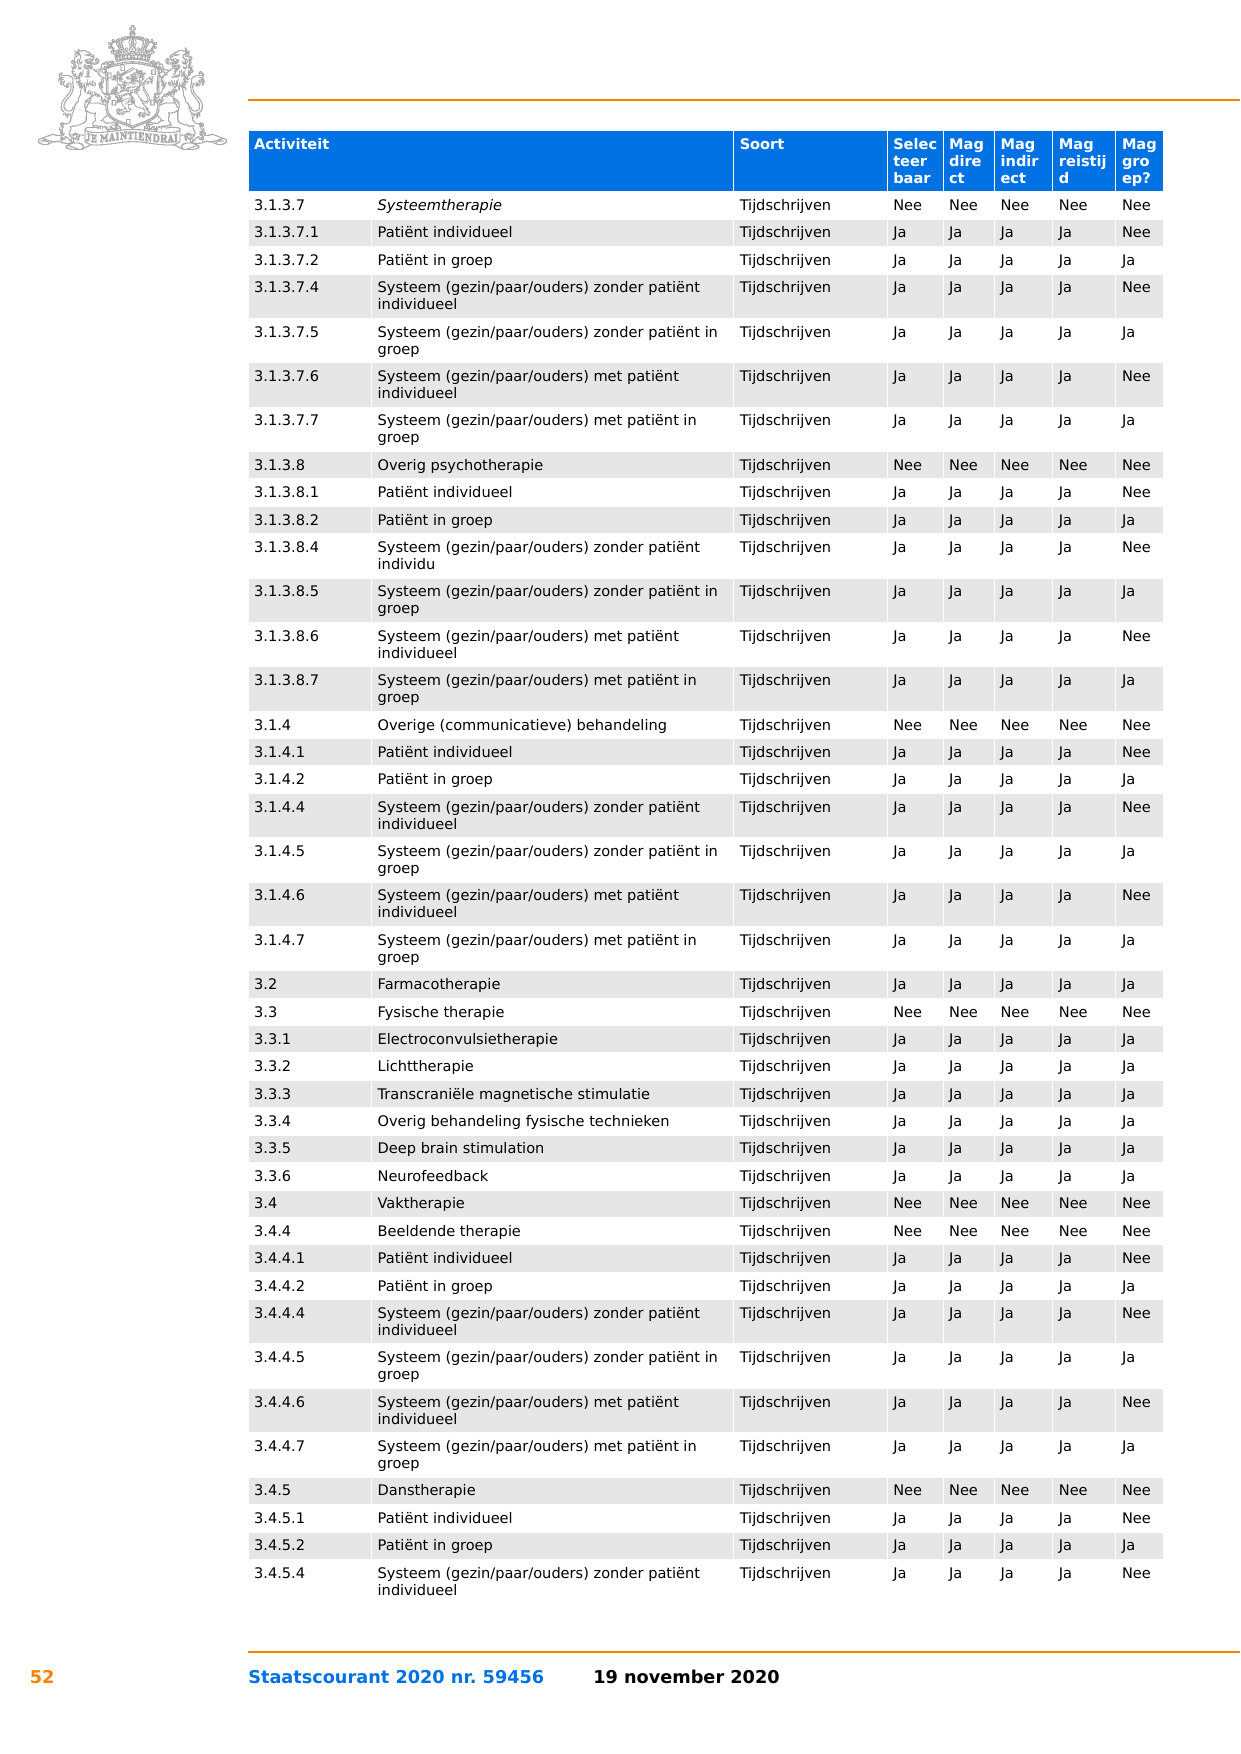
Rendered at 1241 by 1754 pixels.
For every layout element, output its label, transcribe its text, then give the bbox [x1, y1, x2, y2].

table_cell Ja [888, 1026, 943, 1052]
table_cell Patiënt in groep [372, 1273, 733, 1299]
table_cell Ja [944, 1245, 994, 1272]
table_cell Ja [1053, 838, 1115, 882]
table_cell Ja [944, 1560, 994, 1603]
table_cell Ja [888, 1345, 943, 1388]
table_cell Overig psychotherapie [372, 452, 733, 478]
table_cell Ja [944, 363, 994, 407]
table_cell Systeem (gezin/paar/ouders) zonder patiënt in groep [372, 319, 733, 362]
table_cell Patiënt in groep [372, 507, 733, 533]
table_cell Tijdschrijven [734, 1191, 887, 1217]
table_cell Nee [1053, 1218, 1115, 1244]
table_cell Ja [995, 1026, 1052, 1052]
table_cell 3.1.3.8 [249, 452, 371, 478]
table_cell Ja [888, 220, 943, 246]
table_cell Ja [1053, 1026, 1115, 1052]
table_cell Ja [995, 1163, 1052, 1189]
table_cell Nee [1116, 739, 1163, 765]
table_cell Ja [1116, 319, 1163, 362]
table_cell Nee [1116, 479, 1163, 506]
table_cell Nee [1116, 1191, 1163, 1217]
table_cell 3.1.3.8.4 [249, 534, 371, 577]
table_cell Systeem (gezin/paar/ouders) zonder patiënt individueel [372, 1560, 733, 1603]
table_cell Ja [995, 1108, 1052, 1135]
table_cell Ja [888, 1560, 943, 1603]
table_cell Nee [1116, 1389, 1163, 1432]
table_cell Ja [995, 927, 1052, 970]
table_cell Ja [888, 838, 943, 882]
table_cell Patiënt individueel [372, 220, 733, 246]
table_cell Tijdschrijven [734, 452, 887, 478]
table_cell Nee [944, 999, 994, 1025]
table_cell Ja [1053, 739, 1115, 765]
table_cell Systeem (gezin/paar/ouders) zonder patiënt in groep [372, 838, 733, 882]
table_cell Patiënt individueel [372, 1505, 733, 1531]
table_cell Ja [1053, 1163, 1115, 1189]
table_cell Systeemtherapie [372, 192, 733, 219]
table_cell Nee [1116, 220, 1163, 246]
table_cell Ja [995, 794, 1052, 837]
table_cell Tijdschrijven [734, 1026, 887, 1052]
table_cell Nee [1053, 192, 1115, 219]
table_cell Nee [888, 1218, 943, 1244]
table_cell Patiënt in groep [372, 247, 733, 273]
table_cell Ja [888, 534, 943, 577]
table_cell Nee [995, 1218, 1052, 1244]
table_cell Ja [1053, 1560, 1115, 1603]
table_cell Ja [888, 1245, 943, 1272]
table_cell Nee [1116, 1505, 1163, 1531]
table_cell Ja [995, 1345, 1052, 1388]
table_cell Ja [1116, 1081, 1163, 1107]
table_cell Ja [944, 1505, 994, 1531]
table_cell Nee [888, 1191, 943, 1217]
table_cell 3.4.4.5 [249, 1345, 371, 1388]
table_cell Nee [944, 192, 994, 219]
table_cell Ja [888, 1163, 943, 1189]
table_cell Ja [888, 1081, 943, 1107]
table_cell Ja [1053, 319, 1115, 362]
table_cell Ja [995, 507, 1052, 533]
table_cell Ja [888, 275, 943, 318]
table_cell Ja [995, 1505, 1052, 1531]
table_cell Nee [995, 192, 1052, 219]
table_cell Ja [888, 363, 943, 407]
table_cell Patiënt individueel [372, 479, 733, 506]
table_cell Nee [888, 452, 943, 478]
table_cell Ja [944, 883, 994, 926]
table_cell Ja [1053, 794, 1115, 837]
table_cell Ja [995, 883, 1052, 926]
table_cell Ja [1116, 971, 1163, 998]
table_cell Ja [995, 1433, 1052, 1477]
table_cell Ja [944, 507, 994, 533]
table_cell Ja [995, 1560, 1052, 1603]
table_cell Nee [888, 192, 943, 219]
table_cell Ja [944, 739, 994, 765]
table_cell Tijdschrijven [734, 1560, 887, 1603]
table_cell Ja [944, 1345, 994, 1388]
table_cell Ja [1053, 1433, 1115, 1477]
table_cell Ja [995, 1273, 1052, 1299]
table_cell 3.4.4.6 [249, 1389, 371, 1432]
table_cell Tijdschrijven [734, 971, 887, 998]
table_cell Nee [1116, 275, 1163, 318]
table_cell Ja [995, 408, 1052, 451]
table_cell Vaktherapie [372, 1191, 733, 1217]
table_cell Nee [1053, 1478, 1115, 1504]
table_cell 3.4.5.4 [249, 1560, 371, 1603]
table_cell Nee [1116, 1478, 1163, 1504]
table_cell Tijdschrijven [734, 1136, 887, 1162]
table_cell Ja [995, 534, 1052, 577]
table_cell Nee [1053, 452, 1115, 478]
table_cell Ja [995, 1533, 1052, 1559]
table_cell Ja [888, 479, 943, 506]
table_cell Ja [1116, 579, 1163, 622]
table_cell Tijdschrijven [734, 275, 887, 318]
table_cell Ja [1053, 1108, 1115, 1135]
table_header Mag groep? [1116, 131, 1163, 191]
table_cell Tijdschrijven [734, 507, 887, 533]
table_cell Tijdschrijven [734, 1081, 887, 1107]
table_cell Ja [1116, 838, 1163, 882]
table_cell Ja [1053, 1136, 1115, 1162]
table_cell Nee [888, 999, 943, 1025]
table_cell Systeem (gezin/paar/ouders) zonder patiënt individueel [372, 1300, 733, 1343]
table_cell Ja [944, 766, 994, 793]
table_cell Tijdschrijven [734, 1218, 887, 1244]
table_cell Ja [1053, 1345, 1115, 1388]
table_cell Tijdschrijven [734, 667, 887, 711]
table_cell Ja [1116, 1433, 1163, 1477]
table_cell Tijdschrijven [734, 999, 887, 1025]
table_cell 3.1.4 [249, 712, 371, 738]
table_cell Nee [1116, 1300, 1163, 1343]
table_cell 3.1.3.8.6 [249, 623, 371, 666]
table_cell 3.1.3.8.2 [249, 507, 371, 533]
table_cell Ja [944, 794, 994, 837]
table_cell Ja [995, 739, 1052, 765]
picture [38, 25, 227, 150]
table_cell Tijdschrijven [734, 794, 887, 837]
table_cell Lichttherapie [372, 1054, 733, 1080]
table_cell Ja [1053, 1533, 1115, 1559]
table_cell Nee [944, 1191, 994, 1217]
table_cell 3.1.4.5 [249, 838, 371, 882]
table_cell Tijdschrijven [734, 1163, 887, 1189]
table_cell Farmacotherapie [372, 971, 733, 998]
table_cell Systeem (gezin/paar/ouders) met patiënt individueel [372, 883, 733, 926]
table_cell Ja [888, 507, 943, 533]
table_cell Nee [888, 1478, 943, 1504]
table_cell Ja [1053, 1389, 1115, 1432]
table_cell Ja [944, 534, 994, 577]
table_cell Tijdschrijven [734, 479, 887, 506]
table_cell Ja [1053, 479, 1115, 506]
table_cell Patiënt in groep [372, 766, 733, 793]
table_cell Ja [1053, 275, 1115, 318]
table_cell 3.4.4.1 [249, 1245, 371, 1272]
table_cell 3.1.4.1 [249, 739, 371, 765]
table_header Activiteit [249, 131, 733, 191]
table_cell Ja [888, 579, 943, 622]
table_cell Patiënt in groep [372, 1533, 733, 1559]
table_cell Ja [944, 579, 994, 622]
table_cell 3.3.4 [249, 1108, 371, 1135]
table_cell Ja [1053, 579, 1115, 622]
table_cell 3.3.1 [249, 1026, 371, 1052]
table_cell 3.3.5 [249, 1136, 371, 1162]
table_cell Ja [944, 1054, 994, 1080]
table_cell Tijdschrijven [734, 247, 887, 273]
table_cell Ja [1116, 247, 1163, 273]
table_cell Ja [944, 220, 994, 246]
table_cell Ja [1053, 1505, 1115, 1531]
table_cell Nee [1116, 363, 1163, 407]
table_cell 3.4.4.4 [249, 1300, 371, 1343]
table_cell Tijdschrijven [734, 1108, 887, 1135]
table_cell Ja [888, 883, 943, 926]
table_cell Ja [995, 1245, 1052, 1272]
table_cell Neurofeedback [372, 1163, 733, 1189]
table_cell Ja [1116, 1345, 1163, 1388]
table_cell Tijdschrijven [734, 579, 887, 622]
table_cell Nee [1116, 999, 1163, 1025]
table_cell 3.1.3.7.4 [249, 275, 371, 318]
table_cell 3.1.3.8.5 [249, 579, 371, 622]
table_cell Ja [995, 1081, 1052, 1107]
table_cell Ja [1053, 667, 1115, 711]
table_cell Systeem (gezin/paar/ouders) met patiënt in groep [372, 408, 733, 451]
table_cell Ja [944, 479, 994, 506]
table_cell Ja [995, 479, 1052, 506]
table_cell Ja [995, 1054, 1052, 1080]
table_cell Ja [995, 247, 1052, 273]
table_cell Nee [995, 452, 1052, 478]
table_cell Systeem (gezin/paar/ouders) met patiënt in groep [372, 1433, 733, 1477]
table_cell Overige (communicatieve) behandeling [372, 712, 733, 738]
table_cell Ja [995, 623, 1052, 666]
table_cell Ja [944, 1273, 994, 1299]
table_header Mag direct [944, 131, 994, 191]
table_header Selecteerbaar [888, 131, 943, 191]
table_cell Tijdschrijven [734, 1273, 887, 1299]
table_cell Tijdschrijven [734, 1054, 887, 1080]
table_cell Nee [944, 452, 994, 478]
table_cell Ja [944, 319, 994, 362]
table_cell Systeem (gezin/paar/ouders) met patiënt in groep [372, 927, 733, 970]
table_cell Systeem (gezin/paar/ouders) zonder patiënt in groep [372, 1345, 733, 1388]
table_cell Nee [1116, 1560, 1163, 1603]
table_cell Ja [995, 275, 1052, 318]
table_cell Nee [944, 1218, 994, 1244]
table_cell Nee [888, 712, 943, 738]
table_cell Ja [1116, 1163, 1163, 1189]
table_cell Ja [1053, 1273, 1115, 1299]
table_cell Ja [995, 766, 1052, 793]
table_cell Ja [1116, 408, 1163, 451]
table_cell Ja [1116, 1108, 1163, 1135]
table_cell 3.1.4.4 [249, 794, 371, 837]
table_cell Ja [944, 1136, 994, 1162]
table_cell Tijdschrijven [734, 1433, 887, 1477]
table_cell 3.1.3.7 [249, 192, 371, 219]
table_cell Systeem (gezin/paar/ouders) met patiënt individueel [372, 623, 733, 666]
table_cell 3.4.4.2 [249, 1273, 371, 1299]
table_cell Ja [995, 971, 1052, 998]
table_cell Nee [944, 712, 994, 738]
table_cell Ja [888, 1054, 943, 1080]
table_cell Systeem (gezin/paar/ouders) zonder patiënt individueel [372, 275, 733, 318]
table_cell Patiënt individueel [372, 1245, 733, 1272]
table_cell 3.3.3 [249, 1081, 371, 1107]
table_cell Ja [888, 971, 943, 998]
table_cell Fysische therapie [372, 999, 733, 1025]
table_cell Tijdschrijven [734, 927, 887, 970]
table_cell Nee [1116, 623, 1163, 666]
table_cell 3.1.4.6 [249, 883, 371, 926]
table_cell 3.4 [249, 1191, 371, 1217]
table_cell Ja [944, 275, 994, 318]
table_cell Ja [995, 838, 1052, 882]
table_cell Ja [944, 1026, 994, 1052]
table_cell Beeldende therapie [372, 1218, 733, 1244]
table_cell Tijdschrijven [734, 1505, 887, 1531]
table_cell Tijdschrijven [734, 1245, 887, 1272]
table_cell 3.1.3.7.2 [249, 247, 371, 273]
table_cell Tijdschrijven [734, 1389, 887, 1432]
table_cell Ja [888, 739, 943, 765]
table_cell 3.4.5.1 [249, 1505, 371, 1531]
table_cell Tijdschrijven [734, 712, 887, 738]
table_cell Ja [888, 1273, 943, 1299]
table_cell 3.1.3.7.1 [249, 220, 371, 246]
table_cell Ja [944, 1108, 994, 1135]
table_cell Systeem (gezin/paar/ouders) zonder patiënt in groep [372, 579, 733, 622]
table_cell Ja [888, 1108, 943, 1135]
table_cell Ja [1116, 1136, 1163, 1162]
table_cell Ja [888, 667, 943, 711]
table_cell Ja [995, 363, 1052, 407]
table_cell Ja [995, 1300, 1052, 1343]
table_cell Danstherapie [372, 1478, 733, 1504]
table_cell Tijdschrijven [734, 739, 887, 765]
table_cell Ja [888, 623, 943, 666]
table_cell 3.1.4.7 [249, 927, 371, 970]
table_cell Nee [995, 1478, 1052, 1504]
table_cell Nee [1053, 712, 1115, 738]
table_cell Nee [1116, 192, 1163, 219]
table_cell Nee [1116, 712, 1163, 738]
table_cell Nee [1053, 1191, 1115, 1217]
table_cell Ja [888, 927, 943, 970]
table_cell Tijdschrijven [734, 1345, 887, 1388]
table_cell Tijdschrijven [734, 363, 887, 407]
table_cell Nee [995, 712, 1052, 738]
table_cell Ja [1116, 1533, 1163, 1559]
table_cell Tijdschrijven [734, 220, 887, 246]
table_cell Ja [995, 1136, 1052, 1162]
table_cell Ja [888, 1533, 943, 1559]
table_cell Ja [888, 1300, 943, 1343]
table_cell Ja [944, 667, 994, 711]
table_cell Deep brain stimulation [372, 1136, 733, 1162]
table_cell Ja [1053, 408, 1115, 451]
table_cell Ja [944, 927, 994, 970]
table_cell Nee [1116, 452, 1163, 478]
table_cell Patiënt individueel [372, 739, 733, 765]
table_cell 3.4.4 [249, 1218, 371, 1244]
table_cell Ja [1053, 1245, 1115, 1272]
table_cell Tijdschrijven [734, 1478, 887, 1504]
table_cell Nee [995, 999, 1052, 1025]
table_header Mag reistijd [1053, 131, 1115, 191]
table_header Mag indirect [995, 131, 1052, 191]
table_cell Ja [888, 408, 943, 451]
table_cell Tijdschrijven [734, 883, 887, 926]
table_cell Ja [944, 971, 994, 998]
table_cell Tijdschrijven [734, 1300, 887, 1343]
table_cell Ja [888, 1433, 943, 1477]
table_cell Ja [1116, 1026, 1163, 1052]
table_cell Ja [888, 1505, 943, 1531]
table_cell Ja [1053, 971, 1115, 998]
table_cell Ja [995, 220, 1052, 246]
table_cell 3.4.4.7 [249, 1433, 371, 1477]
table_cell Ja [944, 247, 994, 273]
table_cell Systeem (gezin/paar/ouders) met patiënt in groep [372, 667, 733, 711]
table_cell Ja [995, 667, 1052, 711]
table_cell Tijdschrijven [734, 192, 887, 219]
table_cell Ja [944, 408, 994, 451]
table_cell Tijdschrijven [734, 623, 887, 666]
table_cell Ja [888, 319, 943, 362]
table_cell Nee [1116, 883, 1163, 926]
table_cell Ja [888, 1389, 943, 1432]
table_cell Ja [888, 1136, 943, 1162]
table_cell Ja [1053, 766, 1115, 793]
table_cell Ja [1053, 927, 1115, 970]
table_cell Ja [995, 1389, 1052, 1432]
table_cell Systeem (gezin/paar/ouders) zonder patiënt individueel [372, 794, 733, 837]
table_cell Ja [1053, 220, 1115, 246]
table_cell Tijdschrijven [734, 1533, 887, 1559]
table_cell 3.1.3.7.5 [249, 319, 371, 362]
table_cell Ja [888, 766, 943, 793]
table_cell 3.4.5.2 [249, 1533, 371, 1559]
table_cell 3.1.4.2 [249, 766, 371, 793]
table_cell Ja [1053, 247, 1115, 273]
table_cell 3.1.3.7.7 [249, 408, 371, 451]
table_cell Tijdschrijven [734, 766, 887, 793]
table_cell Ja [944, 1081, 994, 1107]
table_cell Ja [1116, 766, 1163, 793]
table_cell Nee [1116, 534, 1163, 577]
table_cell Ja [1116, 1054, 1163, 1080]
table_cell Ja [1053, 363, 1115, 407]
table_cell Ja [1053, 1054, 1115, 1080]
table_cell 3.3 [249, 999, 371, 1025]
table_cell Ja [995, 319, 1052, 362]
table_cell Overig behandeling fysische technieken [372, 1108, 733, 1135]
table_cell Ja [1116, 1273, 1163, 1299]
table_cell Transcraniële magnetische stimulatie [372, 1081, 733, 1107]
table_cell Ja [888, 794, 943, 837]
table_cell Ja [1053, 1081, 1115, 1107]
table_cell Ja [888, 247, 943, 273]
table_cell Ja [1053, 623, 1115, 666]
table_cell Systeem (gezin/paar/ouders) met patiënt individueel [372, 1389, 733, 1432]
table_cell Tijdschrijven [734, 534, 887, 577]
table_cell Ja [1053, 507, 1115, 533]
table_cell Ja [995, 579, 1052, 622]
table_cell Ja [944, 1389, 994, 1432]
table_header Soort [734, 131, 887, 191]
table_cell Systeem (gezin/paar/ouders) zonder patiënt individu [372, 534, 733, 577]
table_cell Tijdschrijven [734, 838, 887, 882]
table_cell Ja [944, 1300, 994, 1343]
table_cell Nee [1116, 1218, 1163, 1244]
table_cell Ja [1116, 507, 1163, 533]
table_cell Tijdschrijven [734, 319, 887, 362]
table_cell Electroconvulsietherapie [372, 1026, 733, 1052]
table_cell 3.1.3.8.1 [249, 479, 371, 506]
table_cell Ja [944, 838, 994, 882]
table_cell Nee [995, 1191, 1052, 1217]
table_cell 3.2 [249, 971, 371, 998]
table_cell Ja [944, 1163, 994, 1189]
table_cell 3.1.3.7.6 [249, 363, 371, 407]
table_cell Ja [1053, 883, 1115, 926]
table_cell 3.4.5 [249, 1478, 371, 1504]
table_cell Ja [944, 623, 994, 666]
table_cell Ja [944, 1433, 994, 1477]
table_cell 3.1.3.8.7 [249, 667, 371, 711]
table_cell Ja [944, 1533, 994, 1559]
table_cell Nee [1116, 1245, 1163, 1272]
table_cell Ja [1116, 667, 1163, 711]
table_cell Nee [1053, 999, 1115, 1025]
table_cell Tijdschrijven [734, 408, 887, 451]
table_cell Nee [1116, 794, 1163, 837]
table_cell Ja [1116, 927, 1163, 970]
table_cell 3.3.2 [249, 1054, 371, 1080]
table_cell Systeem (gezin/paar/ouders) met patiënt individueel [372, 363, 733, 407]
table_cell Nee [944, 1478, 994, 1504]
table_cell 3.3.6 [249, 1163, 371, 1189]
table_cell Ja [1053, 534, 1115, 577]
table_cell Ja [1053, 1300, 1115, 1343]
